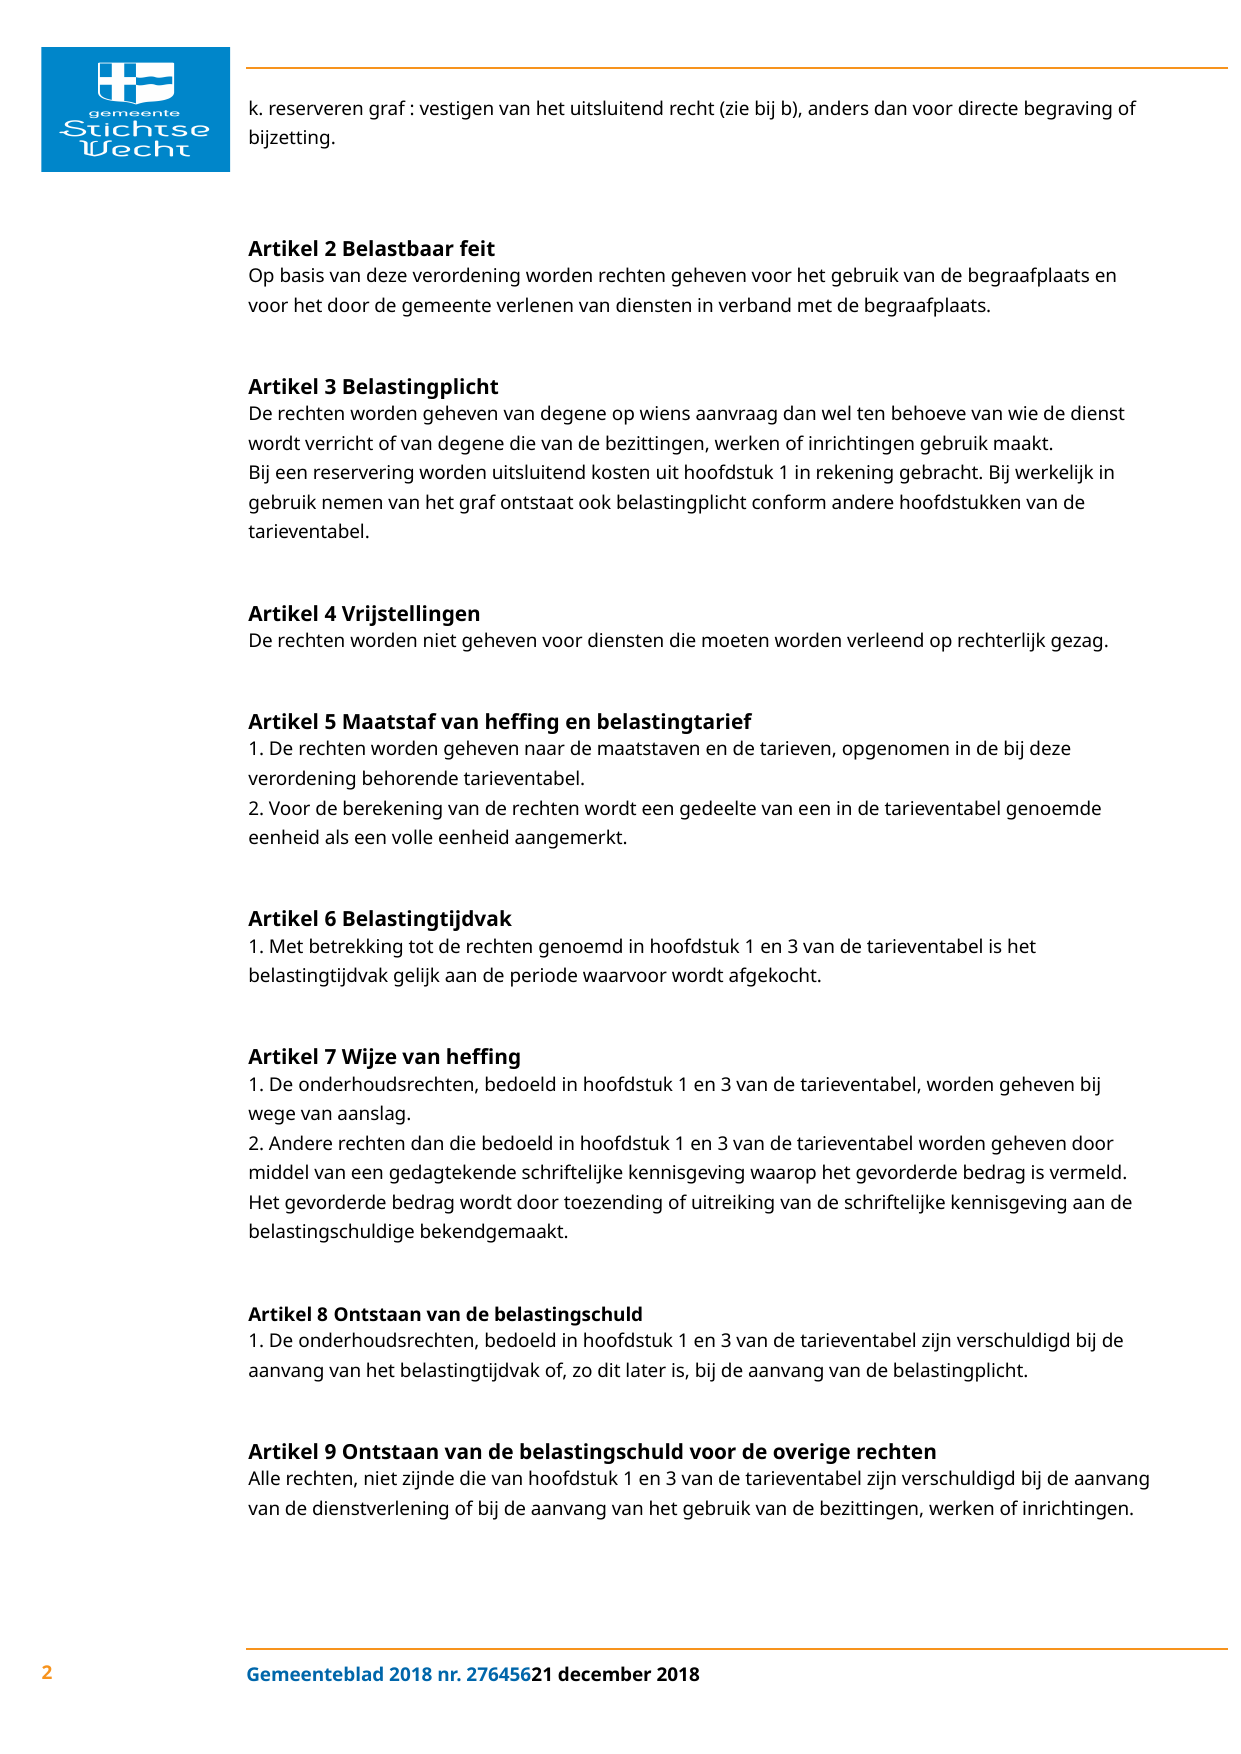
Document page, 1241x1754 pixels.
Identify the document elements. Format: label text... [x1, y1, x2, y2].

text Artikel 5 Maatstaf van heffing en belastingtarief [248, 707, 1152, 736]
text k. reserveren graf : vestigen van het uitsluitend recht (zie bij b), anders dan voor directe begraving of bijzetting. [248, 95, 1152, 150]
picture [99, 63, 135, 101]
text Artikel 3 Belastingplicht [248, 372, 1152, 400]
text Artikel 6 Belastingtijdvak [248, 904, 1152, 933]
text Artikel 4 Vrijstellingen [248, 599, 1152, 627]
text Artikel 2 Belastbaar feit [248, 234, 1152, 262]
text Artikel 8 Ontstaan van de belastingschuld [248, 1299, 1152, 1327]
text 1. Met betrekking tot de rechten genoemd in hoofdstuk 1 en 3 van de tarieventabel is het belastingtijdvak gelijk aan de periode waarvoor wordt afgekocht. [248, 933, 1152, 988]
picture [137, 63, 174, 103]
text Op basis van deze verordening worden rechten geheven voor het gebruik van de begraafplaats en voor het door de gemeente verlenen van diensten in verband met de begraafplaats. [248, 262, 1152, 318]
text 1. De rechten worden geheven naar de maatstaven en de tarieven, opgenomen in de bij deze verordening behorende tarieventabel. [248, 736, 1152, 791]
text Artikel 7 Wijze van heffing [248, 1042, 1152, 1071]
text Alle rechten, niet zijnde die van hoofdstuk 1 en 3 van de tarieventabel zijn verschuldigd bij de aanvang van de dienstverlening of bij de aanvang van het gebruik van de bezittingen, werken of inrichtingen. [248, 1465, 1152, 1521]
text 2. Andere rechten dan die bedoeld in hoofdstuk 1 en 3 van de tarieventabel worden geheven door middel van een gedagtekende schriftelijke kennisgeving waarop het gevorderde bedrag is vermeld. Het gevorderde bedrag wordt door toezending of uitreiking van de schriftelijke kennisgeving aan de belastingschuldige bekendgemaakt. [248, 1130, 1152, 1244]
text 1. De onderhoudsrechten, bedoeld in hoofdstuk 1 en 3 van de tarieventabel, worden geheven bij wege van aanslag. [248, 1071, 1152, 1126]
text Bij een reservering worden uitsluitend kosten uit hoofdstuk 1 in rekening gebracht. Bij werkelijk in gebruik nemen van het graf ontstaat ook belastingplicht conform andere hoofdstukken van de tarieventabel. [248, 459, 1152, 544]
text 2. Voor de berekening van de rechten wordt een gedeelte van een in de tarieventabel genoemde eenheid als een volle eenheid aangemerkt. [248, 795, 1152, 850]
text De rechten worden niet geheven voor diensten die moeten worden verleend op rechterlijk gezag. [248, 627, 1152, 653]
text De rechten worden geheven van degene op wiens aanvraag dan wel ten behoeve van wie de dienst wordt verricht of van degene die van de bezittingen, werken of inrichtingen gebruik maakt. [248, 400, 1152, 456]
text 1. De onderhoudsrechten, bedoeld in hoofdstuk 1 en 3 van de tarieventabel zijn verschuldigd bij de aanvang van het belastingtijdvak of, zo dit later is, bij de aanvang van de belastingplicht. [248, 1327, 1152, 1382]
text Artikel 9 Ontstaan van de belastingschuld voor de overige rechten [248, 1437, 1152, 1465]
